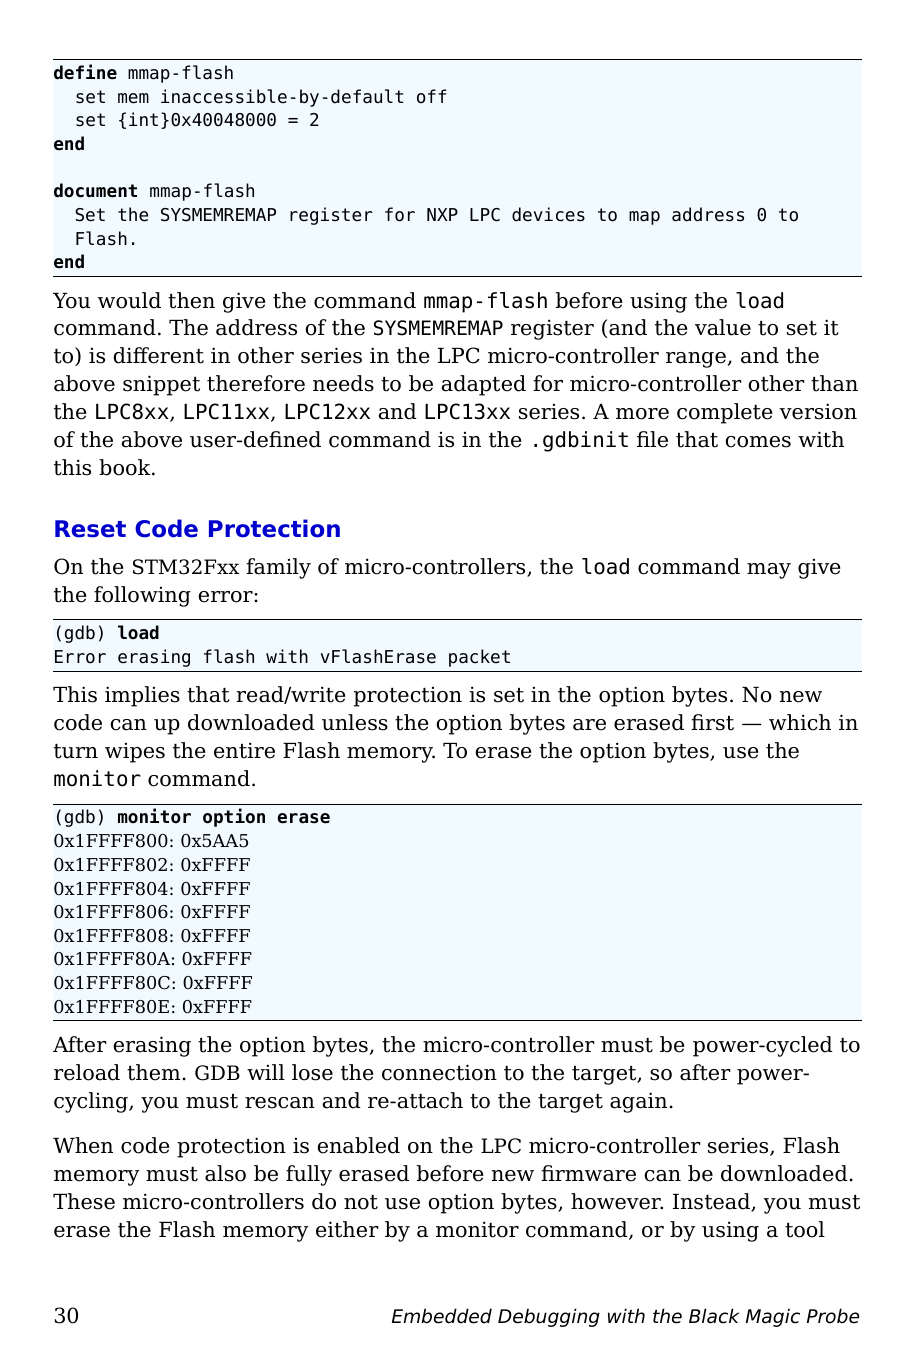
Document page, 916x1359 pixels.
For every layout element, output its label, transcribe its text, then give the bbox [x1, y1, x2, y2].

text On the STM32Fxx family of micro-controllers, the load command may give the following error: [53, 555, 862, 607]
text 0x1FFFF806: 0xFFFF [53, 898, 862, 922]
text Flash. [53, 224, 862, 248]
text 0x1FFFF80C: 0xFFFF [53, 969, 862, 993]
text 0x1FFFF808: 0xFFFF [53, 922, 862, 945]
text set {int}0x40048000 = 2 [53, 106, 862, 130]
text 0x1FFFF80A: 0xFFFF [53, 945, 862, 969]
text document mmap-flash [53, 177, 862, 201]
subtitle Reset Code Protection [53, 516, 862, 542]
text After erasing the option bytes, the micro-controller must be power-cycled to reload them. GDB will lose the connection to the target, so after power-cycling, you must rescan and re-attach to the target again. [53, 1033, 862, 1113]
text This implies that read/write protection is set in the option bytes. No new code can up downloaded unless the option bytes are erased first — which in turn wipes the entire Flash memory. To erase the option bytes, use the monitor command. [53, 683, 862, 791]
text (gdb) monitor option erase [53, 805, 862, 827]
text You would then give the command mmap-flash before using the load command. The address of the SYSMEMREMAP register (and the value to set it to) is different in other series in the LPC micro-controller range, and the above snippet therefore needs to be adapted for micro-controller other than the LPC8xx, LPC11xx, LPC12xx and LPC13xx series. A more complete version of the above user-defined command is in the .gdbinit file that comes with this book. [53, 289, 862, 480]
text set mem inaccessible-by-default off [53, 83, 862, 106]
text Set the SYSMEMREMAP register for NXP LPC devices to map address 0 to [53, 201, 862, 224]
text end [53, 248, 862, 276]
text 0x1FFFF800: 0x5AA5 [53, 827, 862, 851]
text 0x1FFFF804: 0xFFFF [53, 874, 862, 898]
text Error erasing flash with vFlashErase packet [53, 643, 862, 671]
text 0x1FFFF802: 0xFFFF [53, 851, 862, 874]
text When code protection is enabled on the LPC micro-controller series, Flash memory must also be fully erased before new firmware can be downloaded. These micro-controllers do not use option bytes, however. Instead, you must erase the Flash memory either by a monitor command, or by using a tool [53, 1134, 862, 1242]
text (gdb) load [53, 620, 862, 643]
text 0x1FFFF80E: 0xFFFF [53, 993, 862, 1020]
text define mmap-flash [53, 60, 862, 83]
text end [53, 130, 862, 154]
